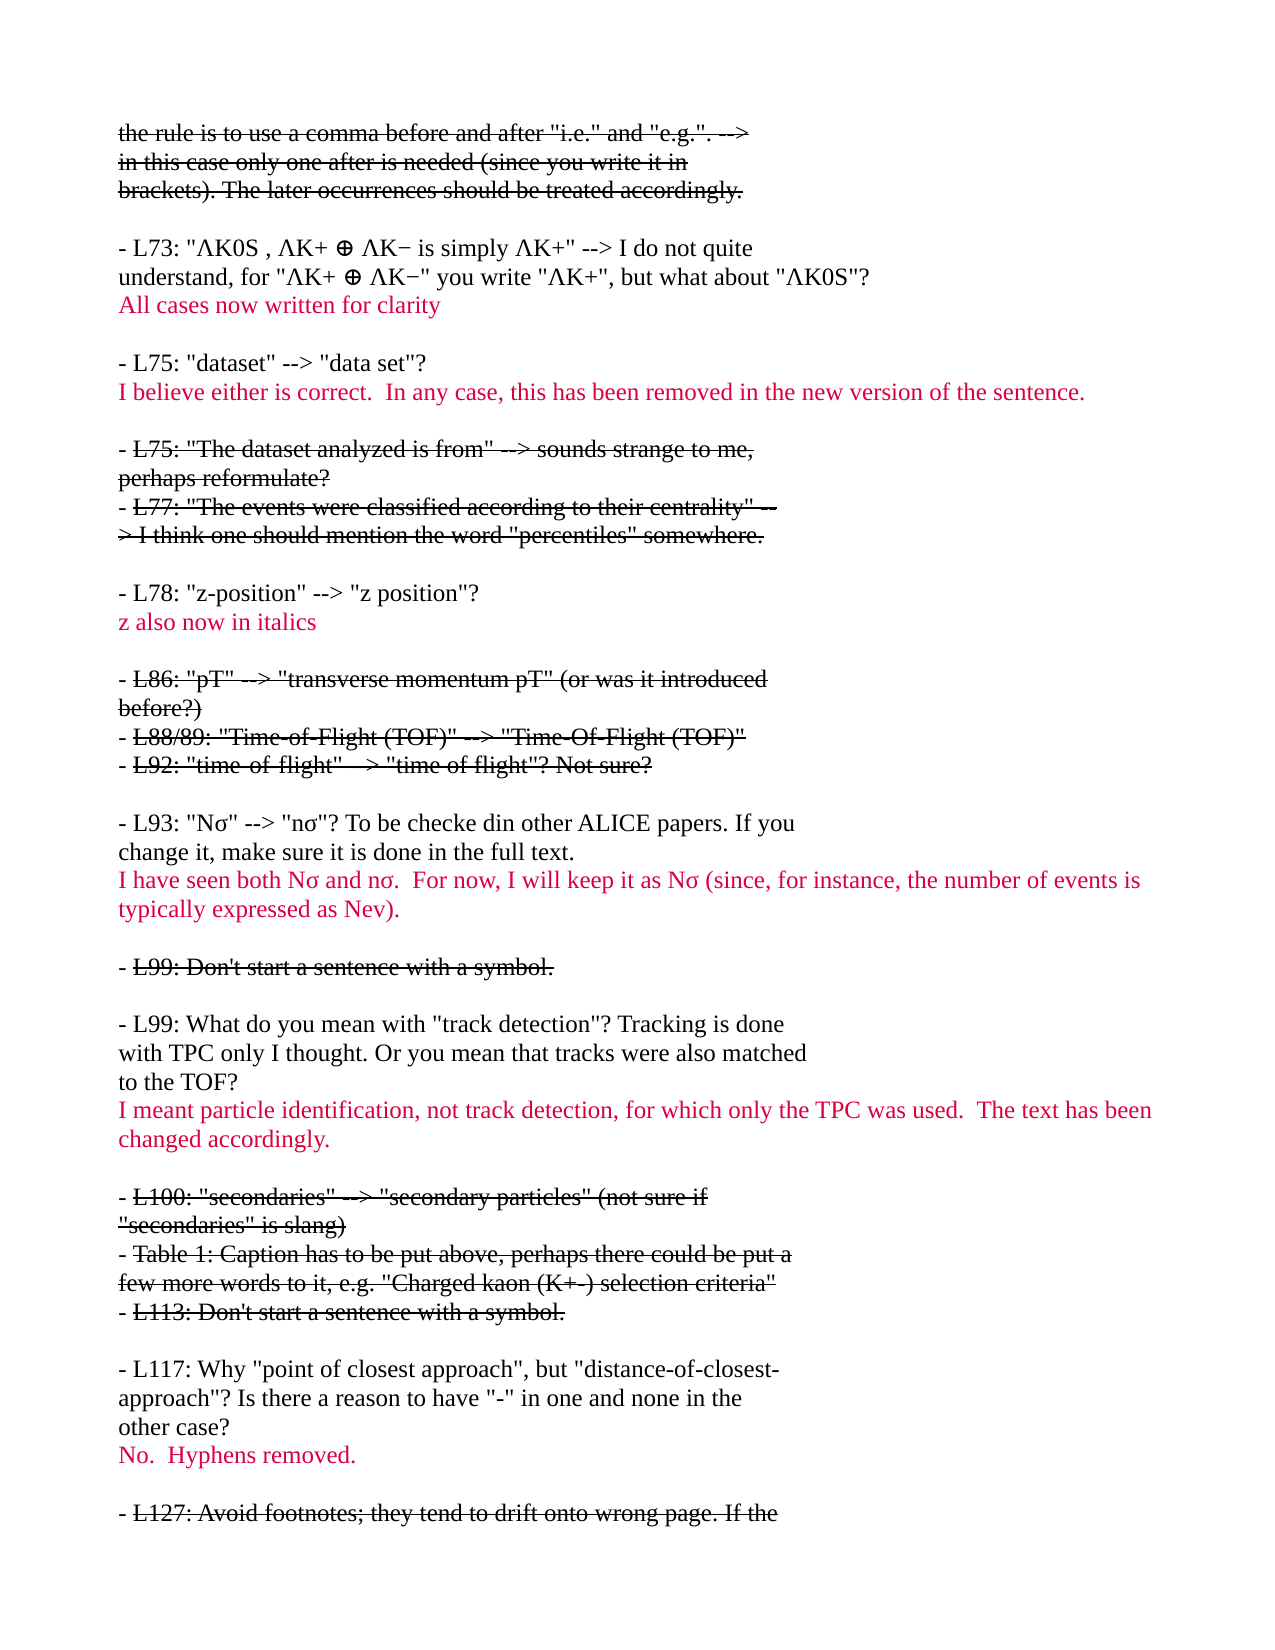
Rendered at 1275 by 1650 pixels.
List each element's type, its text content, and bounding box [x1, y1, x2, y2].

text perhaps reformulate? [118, 463, 1157, 492]
text - L73: "ΛK0S , ΛK+ ⊕ ΛK− is simply ΛK+" --> I do not quite [118, 233, 1157, 262]
text "secondaries" is slang) [118, 1211, 1157, 1239]
text in this case only one after is needed (since you write it in [118, 147, 1157, 176]
text - L75: "The dataset analyzed is from" --> sounds strange to me, [118, 434, 1157, 463]
text to the TOF? [118, 1067, 1157, 1096]
text - L100: "secondaries" --> "secondary particles" (not sure if [118, 1182, 1157, 1211]
text approach"? Is there a reason to have "-" in one and none in the [118, 1383, 1157, 1412]
text z also now in italics [118, 607, 1157, 636]
text All cases now written for clarity [118, 291, 1157, 319]
text - Table 1: Caption has to be put above, perhaps there could be put a [118, 1239, 1157, 1268]
text I believe either is correct. In any case, this has been removed in the new version of the sentence. [118, 377, 1157, 406]
text understand, for "ΛK+ ⊕ ΛK−" you write "ΛK+", but what about "ΛK0S"? [118, 262, 1157, 291]
text - L88/89: "Time-of-Flight (TOF)" --> "Time-Of-Flight (TOF)" [118, 722, 1157, 751]
text I have seen both Nσ and nσ. For now, I will keep it as Nσ (since, for instance, the number of events is typically expressed as Nev). [118, 866, 1157, 923]
text before?) [118, 693, 1157, 722]
text - L93: "Nσ" --> "nσ"? To be checke din other ALICE papers. If you [118, 808, 1157, 837]
text brackets). The later occurrences should be treated accordingly. [118, 176, 1157, 204]
text - L77: "The events were classified according to their centrality" -- [118, 492, 1157, 521]
text No. Hyphens removed. [118, 1441, 1157, 1469]
text - L99: Don't start a sentence with a symbol. [118, 952, 1157, 981]
text - L78: "z-position" --> "z position"? [118, 578, 1157, 607]
text other case? [118, 1412, 1157, 1441]
text - L99: What do you mean with "track detection"? Tracking is done [118, 1009, 1157, 1038]
text > I think one should mention the word "percentiles" somewhere. [118, 521, 1157, 549]
text - L86: "pT" --> "transverse momentum pT" (or was it introduced [118, 664, 1157, 693]
text few more words to it, e.g. "Charged kaon (K+-) selection criteria" [118, 1268, 1157, 1297]
text change it, make sure it is done in the full text. [118, 837, 1157, 866]
text - L92: "time-of-flight" --> "time of flight"? Not sure? [118, 751, 1157, 779]
text - L75: "dataset" --> "data set"? [118, 348, 1157, 377]
text the rule is to use a comma before and after "i.e." and "e.g.". --> [118, 118, 1157, 147]
text - L117: Why "point of closest approach", but "distance-of-closest- [118, 1354, 1157, 1383]
text - L113: Don't start a sentence with a symbol. [118, 1297, 1157, 1326]
text - L127: Avoid footnotes; they tend to drift onto wrong page. If the [118, 1498, 1157, 1527]
text I meant particle identification, not track detection, for which only the TPC was used. The text has been changed accordingly. [118, 1096, 1157, 1153]
text with TPC only I thought. Or you mean that tracks were also matched [118, 1038, 1157, 1067]
